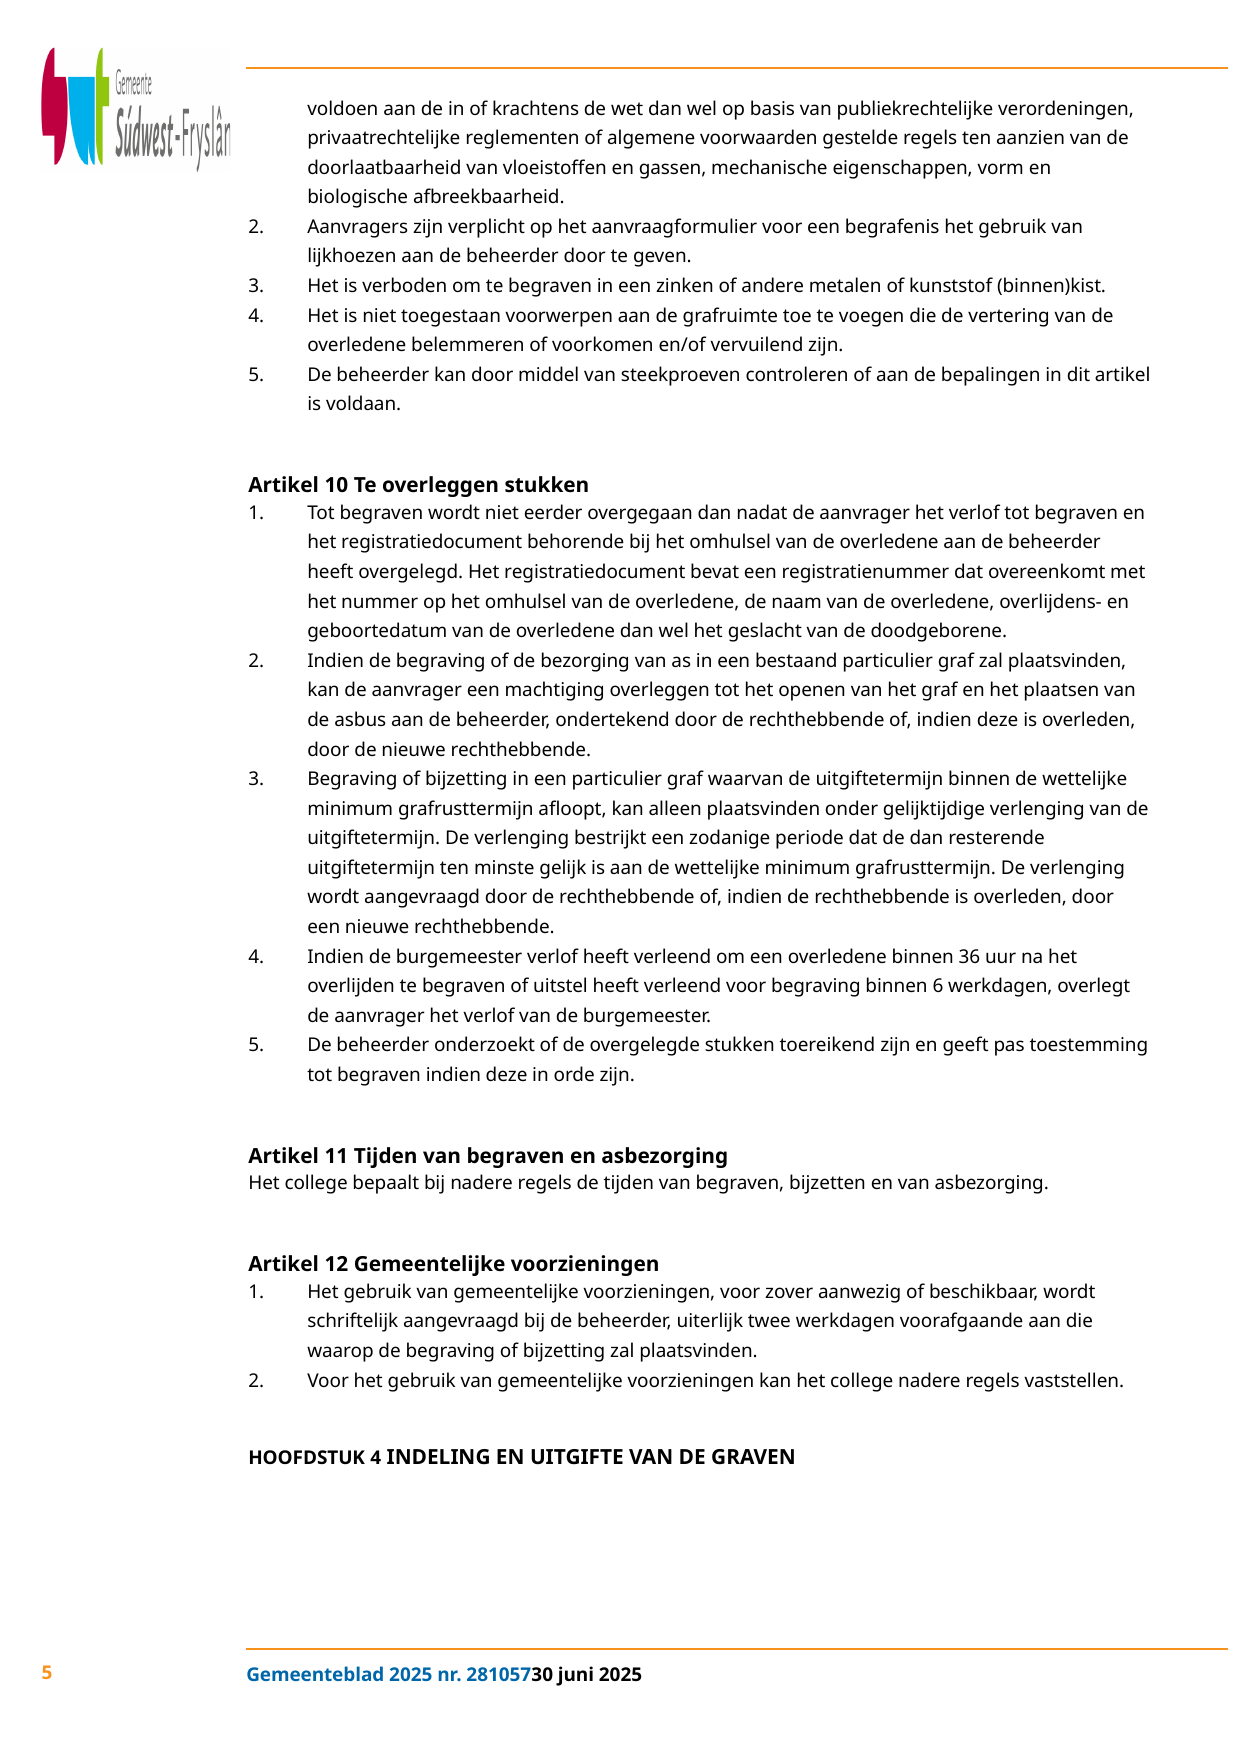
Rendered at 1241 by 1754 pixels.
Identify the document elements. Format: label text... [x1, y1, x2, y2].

text Het college bepaalt bij nadere regels de tijden van begraven, bijzetten en van asbezorging. [248, 1169, 1152, 1195]
list Voor het gebruik van gemeentelijke voorzieningen kan het college nadere regels vaststellen. [248, 1367, 1152, 1392]
text HOOFDSTUK 4 INDELING EN UITGIFTE VAN DE GRAVEN [248, 1442, 1152, 1470]
list De beheerder kan door middel van steekproeven controleren of aan de bepalingen in dit artikel is voldaan. [248, 361, 1152, 416]
list Tot begraven wordt niet eerder overgegaan dan nadat de aanvrager het verlof tot begraven en het registratiedocument behorende bij het omhulsel van de overledene aan de beheerder heeft overgelegd. Het registratiedocument bevat een registratienummer dat overeenkomt met het nummer op het omhulsel van de overledene, de naam van de overledene, overlijdens- en geboortedatum van de overledene dan wel het geslacht van de doodgeborene. [248, 499, 1152, 643]
list voldoen aan de in of krachtens de wet dan wel op basis van publiekrechtelijke verordeningen, privaatrechtelijke reglementen of algemene voorwaarden gestelde regels ten aanzien van de doorlaatbaarheid van vloeistoffen en gassen, mechanische eigenschappen, vorm en biologische afbreekbaarheid. [248, 95, 1152, 209]
list De beheerder onderzoekt of de overgelegde stukken toereikend zijn en geeft pas toestemming tot begraven indien deze in orde zijn. [248, 1032, 1152, 1087]
list Indien de burgemeester verlof heeft verleend om een overledene binnen 36 uur na het overlijden te begraven of uitstel heeft verleend voor begraving binnen 6 werkdagen, overlegt de aanvrager het verlof van de burgemeester. [248, 943, 1152, 1028]
picture [41, 47, 231, 172]
list Het is niet toegestaan voorwerpen aan de grafruimte toe te voegen die de vertering van de overledene belemmeren of voorkomen en/of vervuilend zijn. [248, 302, 1152, 357]
list Aanvragers zijn verplicht op het aanvraagformulier voor een begrafenis het gebruik van lijkhoezen aan de beheerder door te geven. [248, 213, 1152, 268]
list Het gebruik van gemeentelijke voorzieningen, voor zover aanwezig of beschikbaar, wordt schriftelijk aangevraagd bij de beheerder, uiterlijk twee werkdagen voorafgaande aan die waarop de begraving of bijzetting zal plaatsvinden. [248, 1278, 1152, 1363]
list Begraving of bijzetting in een particulier graf waarvan de uitgiftetermijn binnen de wettelijke minimum grafrusttermijn afloopt, kan alleen plaatsvinden onder gelijktijdige verlenging van de uitgiftetermijn. De verlenging bestrijkt een zodanige periode dat de dan resterende uitgiftetermijn ten minste gelijk is aan de wettelijke minimum grafrusttermijn. De verlenging wordt aangevraagd door de rechthebbende of, indien de rechthebbende is overleden, door een nieuwe rechthebbende. [248, 765, 1152, 939]
text Artikel 12 Gemeentelijke voorzieningen [248, 1249, 1152, 1278]
list Indien de begraving of de bezorging van as in een bestaand particulier graf zal plaatsvinden, kan de aanvrager een machtiging overleggen tot het openen van het graf en het plaatsen van de asbus aan de beheerder, ondertekend door de rechthebbende of, indien deze is overleden, door de nieuwe rechthebbende. [248, 647, 1152, 761]
text Artikel 11 Tijden van begraven en asbezorging [248, 1141, 1152, 1169]
list Het is verboden om te begraven in een zinken of andere metalen of kunststof (binnen)kist. [248, 272, 1152, 298]
text Artikel 10 Te overleggen stukken [248, 471, 1152, 499]
